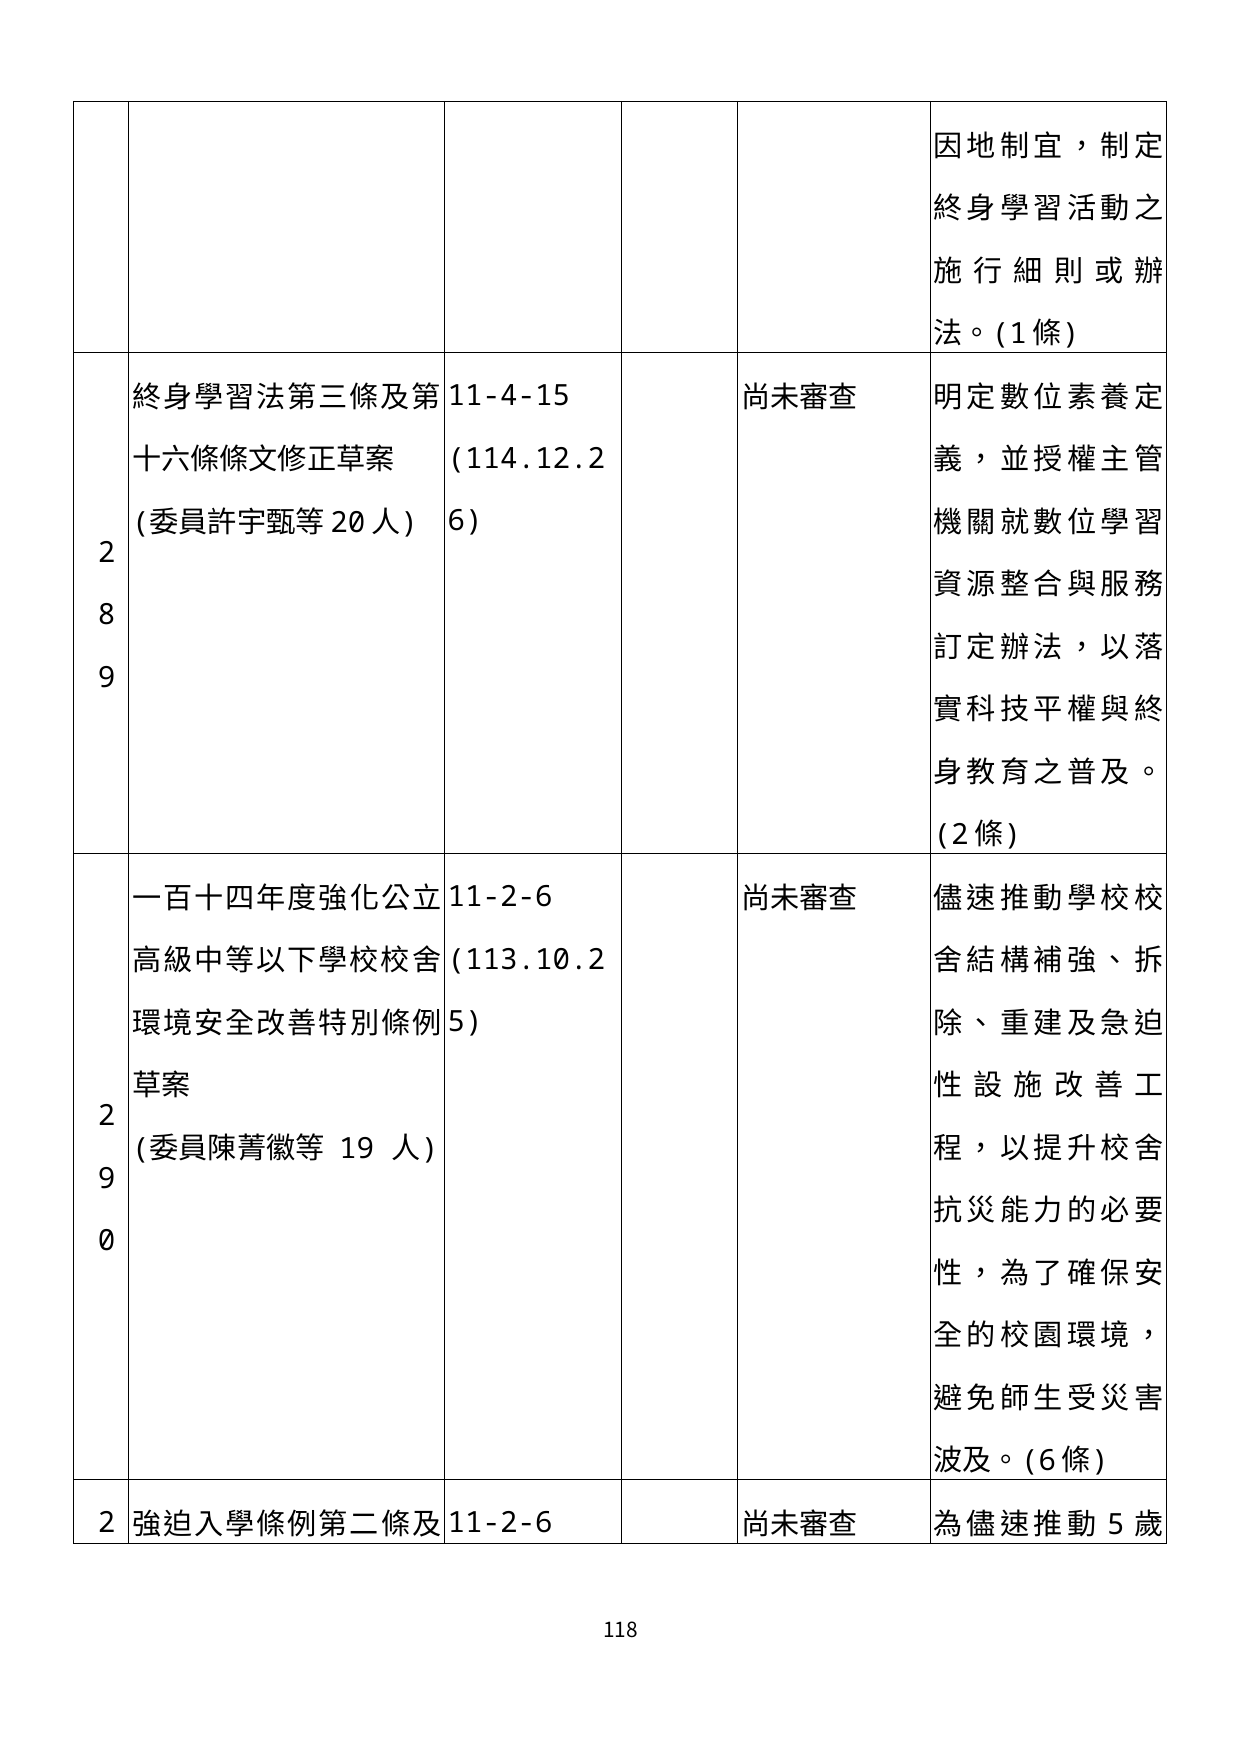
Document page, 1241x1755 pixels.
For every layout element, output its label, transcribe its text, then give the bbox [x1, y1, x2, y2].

table_cell 尚未審查 [738, 1480, 930, 1542]
table_cell 明定數位素養定義，並授權主管機關就數位學習資源整合與服務訂定辦法，以落實科技平權與終身教育之普及。(2條) [931, 353, 1166, 853]
table_cell [622, 102, 737, 352]
table_cell 11-4-15 (114.12.26) [445, 353, 621, 853]
table_cell [622, 854, 737, 1479]
table_cell [74, 1480, 128, 1542]
table_cell [622, 1480, 737, 1542]
table_cell [445, 102, 621, 352]
table_cell 尚未審查 [738, 353, 930, 853]
table_cell [74, 854, 128, 1479]
table_cell 因地制宜，制定終身學習活動之施行細則或辦法。(1條) [931, 102, 1166, 352]
table_cell [129, 102, 444, 352]
table_cell 一百十四年度強化公立高級中等以下學校校舍環境安全改善特別條例草案 (委員陳菁徽等 19 人) [129, 854, 444, 1479]
table_cell [74, 102, 128, 352]
table_cell 尚未審查 [738, 854, 930, 1479]
table_cell [622, 353, 737, 853]
table_cell [74, 353, 128, 853]
table_cell 為儘速推動5歲 [931, 1480, 1166, 1542]
table_cell 終身學習法第三條及第十六條條文修正草案 (委員許宇甄等20人) [129, 353, 444, 853]
table_cell 強迫入學條例第二條及 [129, 1480, 444, 1542]
table_cell 11-2-6 [445, 1480, 621, 1542]
table_cell [738, 102, 930, 352]
table_cell 儘速推動學校校舍結構補強、拆除、重建及急迫性設施改善工程，以提升校舍抗災能力的必要性，為了確保安全的校園環境，避免師生受災害波及。(6條) [931, 854, 1166, 1479]
table_cell 11-2-6 (113.10.25) [445, 854, 621, 1479]
